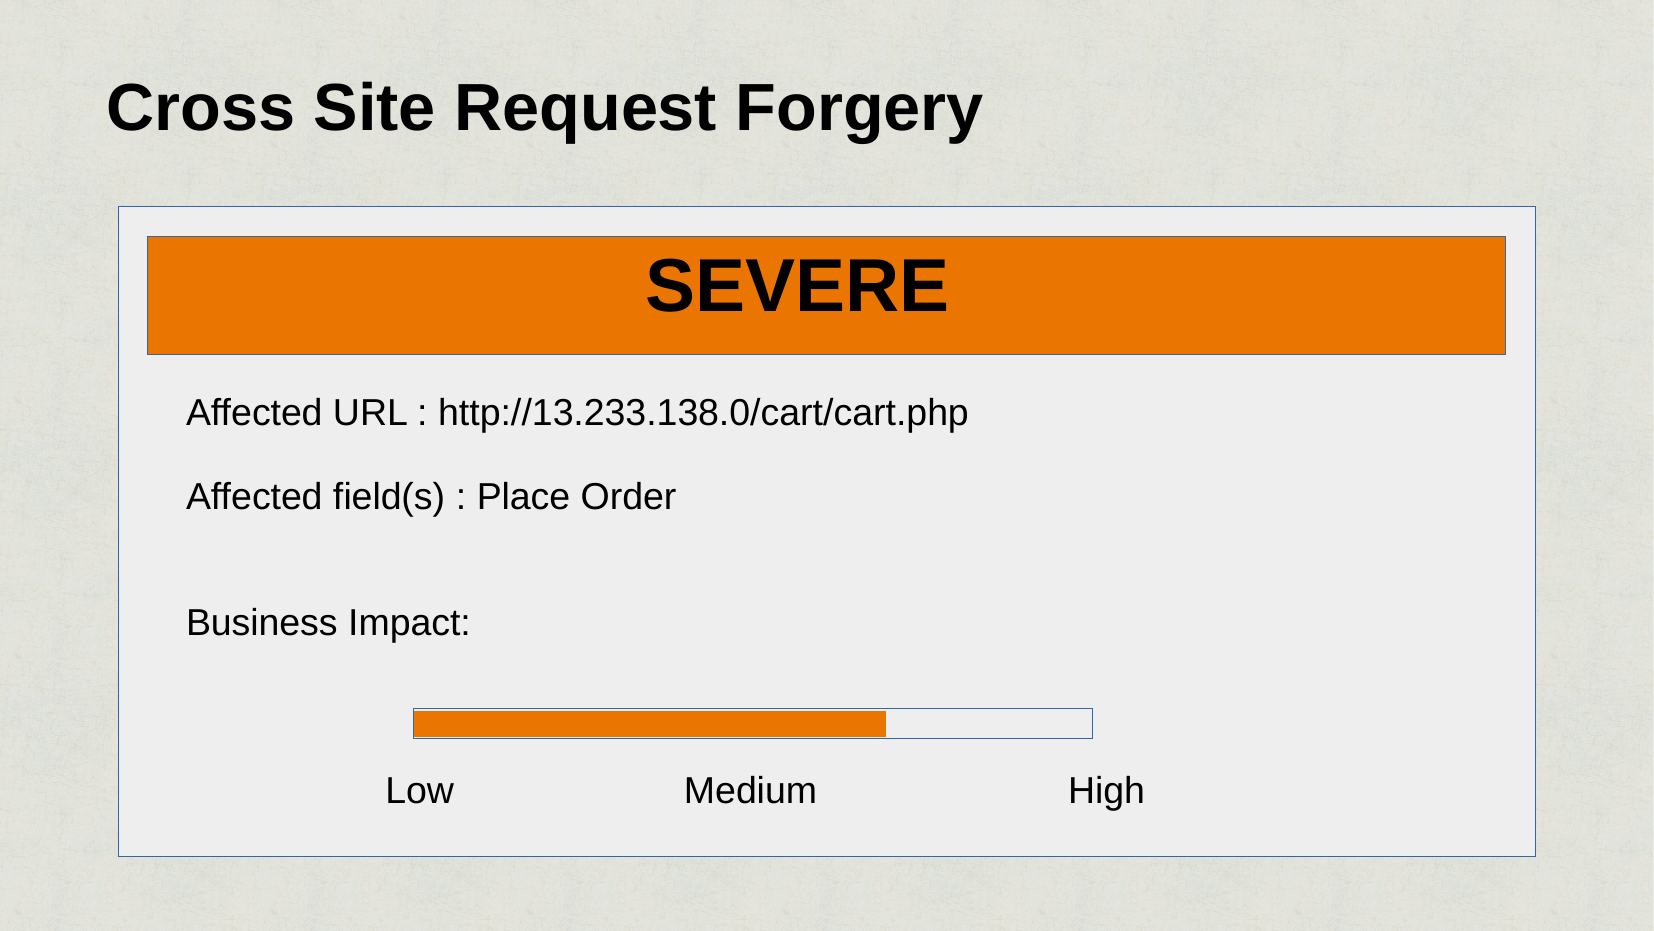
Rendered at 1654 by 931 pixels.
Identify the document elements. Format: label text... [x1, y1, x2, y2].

text_box SEVERE [118, 236, 1477, 355]
title Cross Site Request Forgery [106, 29, 1595, 185]
picture [0, 0, 1654, 931]
text_box Affected URL : http://13.233.138.0/cart/cart.php Affected field(s) : Place Order Business Impact: Low Medium High [171, 383, 1471, 843]
text_box [118, 206, 1536, 857]
